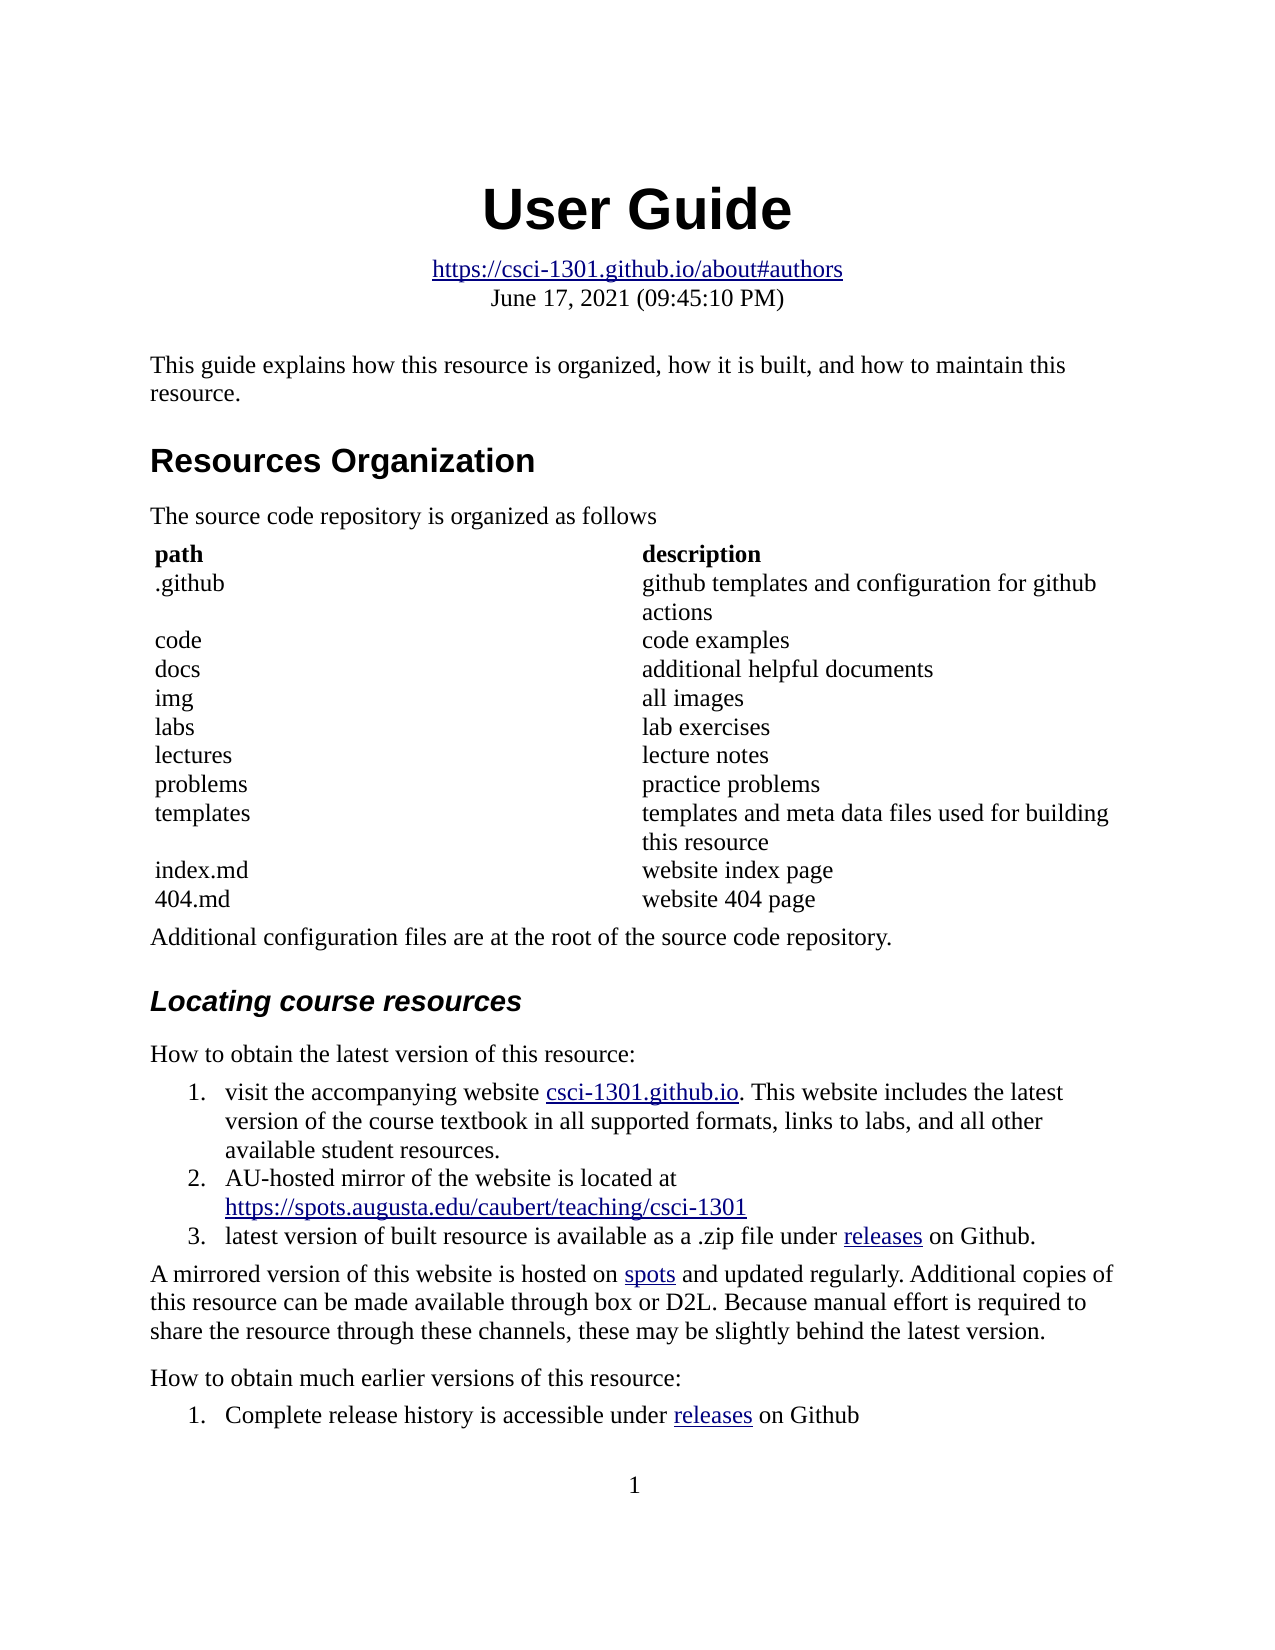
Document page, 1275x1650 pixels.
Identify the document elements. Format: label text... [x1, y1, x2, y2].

table_cell code examples [638, 625, 1125, 654]
table_cell website 404 page [638, 884, 1125, 913]
text Additional configuration files are at the root of the source code repository. [150, 922, 1125, 951]
text A mirrored version of this website is hosted on spots and updated regularly. Additional copies of this resource can be made available through box or D2L. Because manual effort is required to share the resource through these channels, these may be slightly behind the latest version. [150, 1259, 1125, 1345]
table_cell all images [638, 683, 1125, 712]
text This guide explains how this resource is organized, how it is built, and how to maintain this resource. [150, 350, 1125, 407]
text The source code repository is organized as follows [150, 501, 1125, 530]
subtitle Locating course resources [150, 984, 1125, 1018]
table_cell code [150, 625, 637, 654]
table_cell additional helpful documents [638, 654, 1125, 683]
table_cell github templates and configuration for github actions [638, 568, 1125, 625]
table_header path [150, 539, 637, 568]
table_cell labs [150, 712, 637, 740]
table_cell templates [150, 798, 637, 855]
table_cell lectures [150, 740, 637, 769]
subtitle Resources Organization [150, 441, 1125, 480]
table_cell index.md [150, 855, 637, 884]
list latest version of built resource is available as a .zip file under releases on Github. [187, 1221, 1125, 1250]
list Complete release history is accessible under releases on Github [187, 1401, 1125, 1429]
text June 17, 2021 (09:45:10 PM) [150, 283, 1125, 312]
table_cell img [150, 683, 637, 712]
table_cell problems [150, 769, 637, 798]
table_cell docs [150, 654, 637, 683]
table_cell website index page [638, 855, 1125, 884]
table_cell .github [150, 568, 637, 625]
table_cell lab exercises [638, 712, 1125, 740]
list AU-hosted mirror of the website is located at https://spots.augusta.edu/caubert/teaching/csci-1301 [187, 1163, 1125, 1221]
table_cell lecture notes [638, 740, 1125, 769]
table_cell 404.md [150, 884, 637, 913]
table_cell practice problems [638, 769, 1125, 798]
text How to obtain the latest version of this resource: [150, 1039, 1125, 1068]
table_cell templates and meta data files used for building this resource [638, 798, 1125, 855]
title User Guide [150, 175, 1125, 242]
table_header description [638, 539, 1125, 568]
text How to obtain much earlier versions of this resource: [150, 1363, 1125, 1392]
list visit the accompanying website csci-1301.github.io. This website includes the latest version of the course textbook in all supported formats, links to labs, and all other available student resources. [187, 1077, 1125, 1163]
text https://csci-1301.github.io/about#authors [150, 254, 1125, 283]
